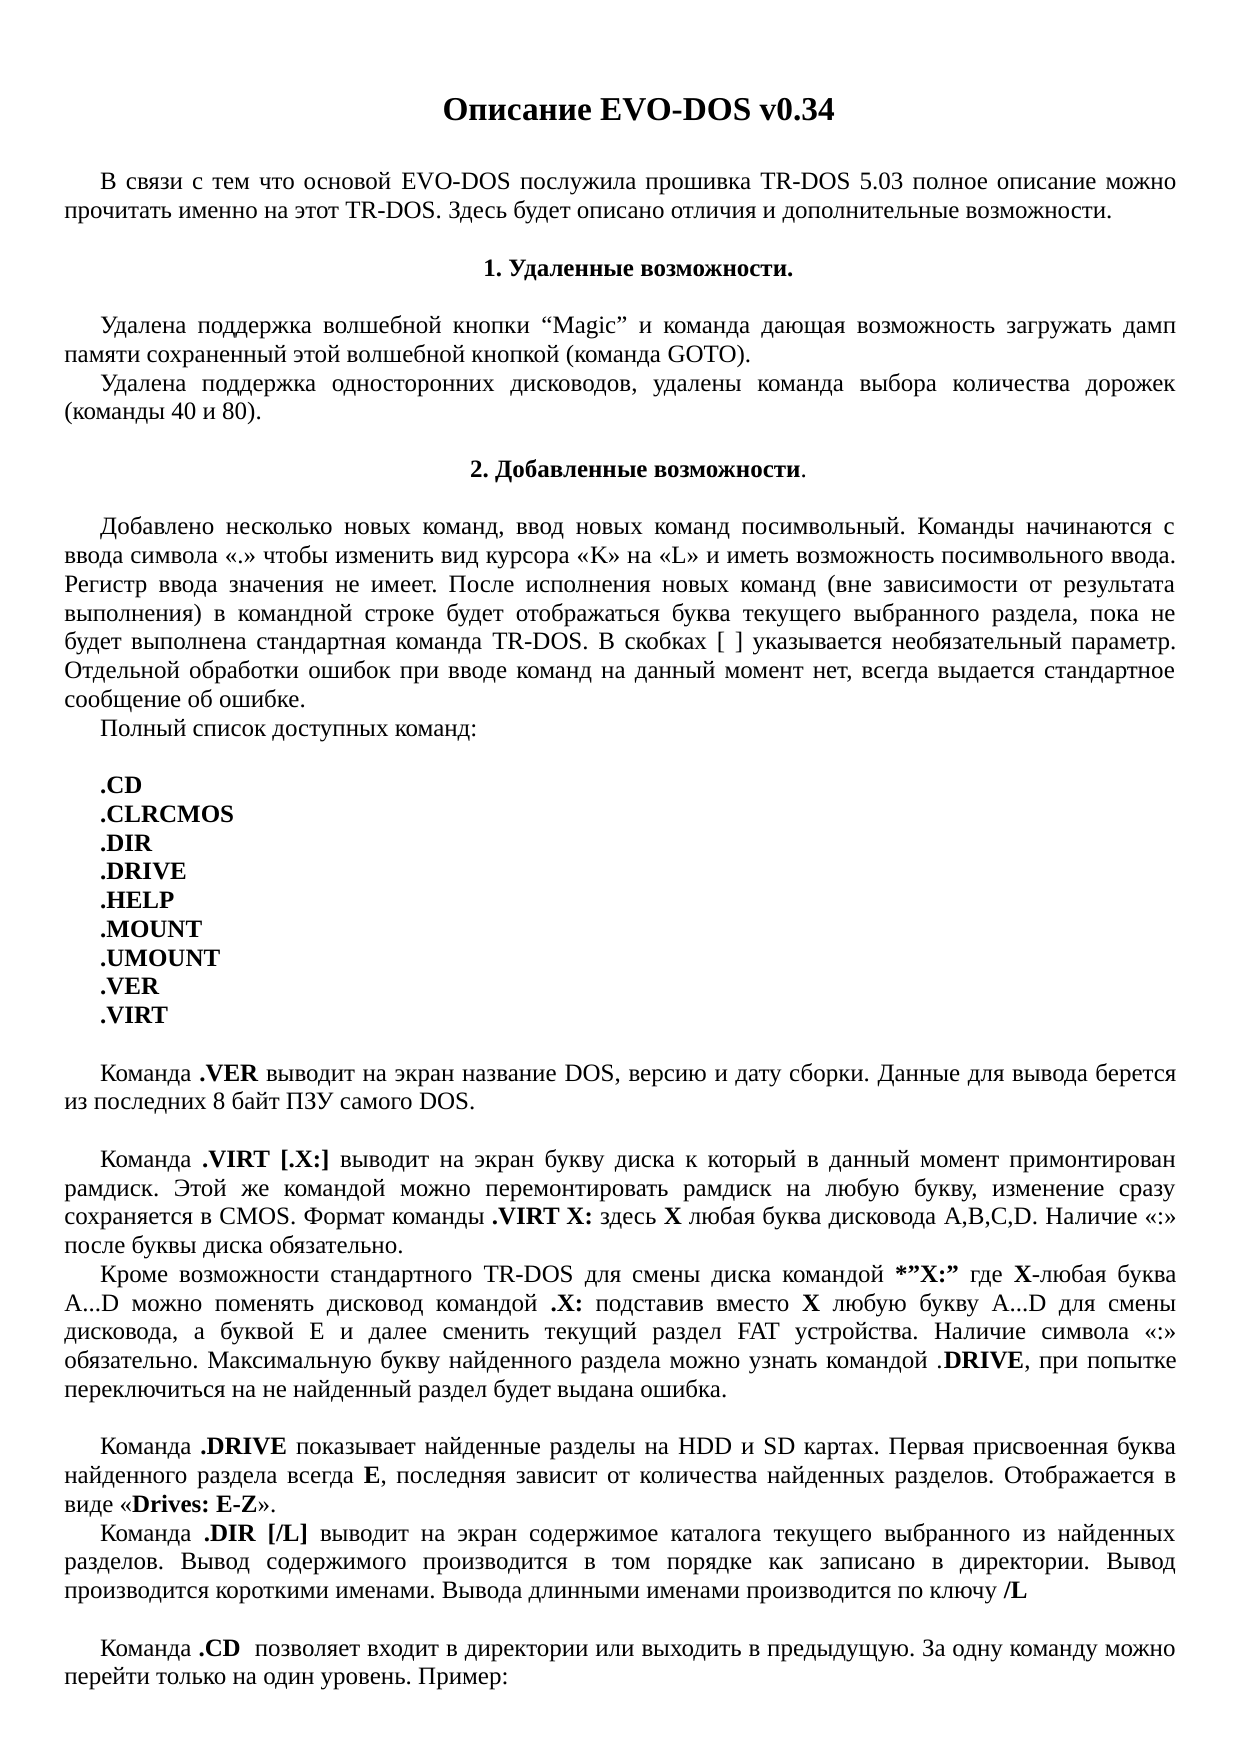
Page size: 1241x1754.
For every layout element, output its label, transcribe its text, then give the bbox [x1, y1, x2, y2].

text .CD [64, 770, 1177, 799]
text Команда .DRIVE показывает найденные разделы на HDD и SD картах. Первая присвоенная буква найденного раздела всегда E, последняя зависит от количества найденных разделов. Отображается в виде «Drives: E-Z». [64, 1431, 1177, 1518]
text Кроме возможности стандартного TR-DOS для смены диска командой *”X:” где X-любая буква A...D можно поменять дисковод командой .X: подставив вместо X любую букву A...D для смены дисковода, а буквой E и далее сменить текущий раздел FAT устройства. Наличие символа «:» обязательно. Максимальную букву найденного раздела можно узнать командой .DRIVE, при попытке переключиться на не найденный раздел будет выдана ошибка. [64, 1259, 1177, 1403]
text Команда .VIRT [.X:] выводит на экран букву диска к который в данный момент примонтирован рамдиск. Этой же командой можно перемонтировать рамдиск на любую букву, изменение сразу сохраняется в CMOS. Формат команды .VIRT X: здесь X любая буква дисковода A,B,C,D. Наличие «:» после буквы диска обязательно. [64, 1144, 1177, 1259]
text .DIR [64, 828, 1177, 856]
text .VER [64, 971, 1177, 1000]
text Команда .DIR [/L] выводит на экран содержимое каталога текущего выбранного из найденных разделов. Вывод содержимого производится в том порядке как записано в директории. Вывод производится короткими именами. Вывода длинными именами производится по ключу /L [64, 1518, 1177, 1604]
text .MOUNT [64, 914, 1177, 943]
text .VIRT [64, 1000, 1177, 1029]
text Удалена поддержка волшебной кнопки “Magic” и команда дающая возможность загружать дамп памяти сохраненный этой волшебной кнопкой (команда GOTO). [64, 310, 1177, 368]
text Удалена поддержка односторонних дисководов, удалены команда выбора количества дорожек (команды 40 и 80). [64, 368, 1177, 425]
text .HELP [64, 885, 1177, 914]
text Добавлено несколько новых команд, ввод новых команд посимвольный. Команды начинаются с ввода символа «.» чтобы изменить вид курсора «K» на «L» и иметь возможность посимвольного ввода. Регистр ввода значения не имеет. После исполнения новых команд (вне зависимости от результата выполнения) в командной строке будет отображаться буква текущего выбранного раздела, пока не будет выполнена стандартная команда TR-DOS. В скобках [ ] указывается необязательный параметр. Отдельной обработки ошибок при вводе команд на данный момент нет, всегда выдается стандартное сообщение об ошибке. [64, 511, 1177, 713]
text .UMOUNT [64, 943, 1177, 971]
text 2. Добавленные возможности. [64, 454, 1177, 483]
text Команда .CD позволяет входит в директории или выходить в предыдущую. За одну команду можно перейти только на один уровень. Пример: [64, 1633, 1177, 1690]
text .DRIVE [64, 856, 1177, 885]
text 1. Удаленные возможности. [64, 253, 1177, 281]
text .CLRCMOS [64, 799, 1177, 828]
text В связи с тем что основой EVO-DOS послужила прошивка TR-DOS 5.03 полное описание можно прочитать именно на этот TR-DOS. Здесь будет описано отличия и дополнительные возможности. [64, 166, 1177, 224]
text Полный список доступных команд: [64, 713, 1177, 741]
text Описание EVO-DOS v0.34 [64, 90, 1177, 128]
text Команда .VER выводит на экран название DOS, версию и дату сборки. Данные для вывода берется из последних 8 байт ПЗУ самого DOS. [64, 1058, 1177, 1115]
